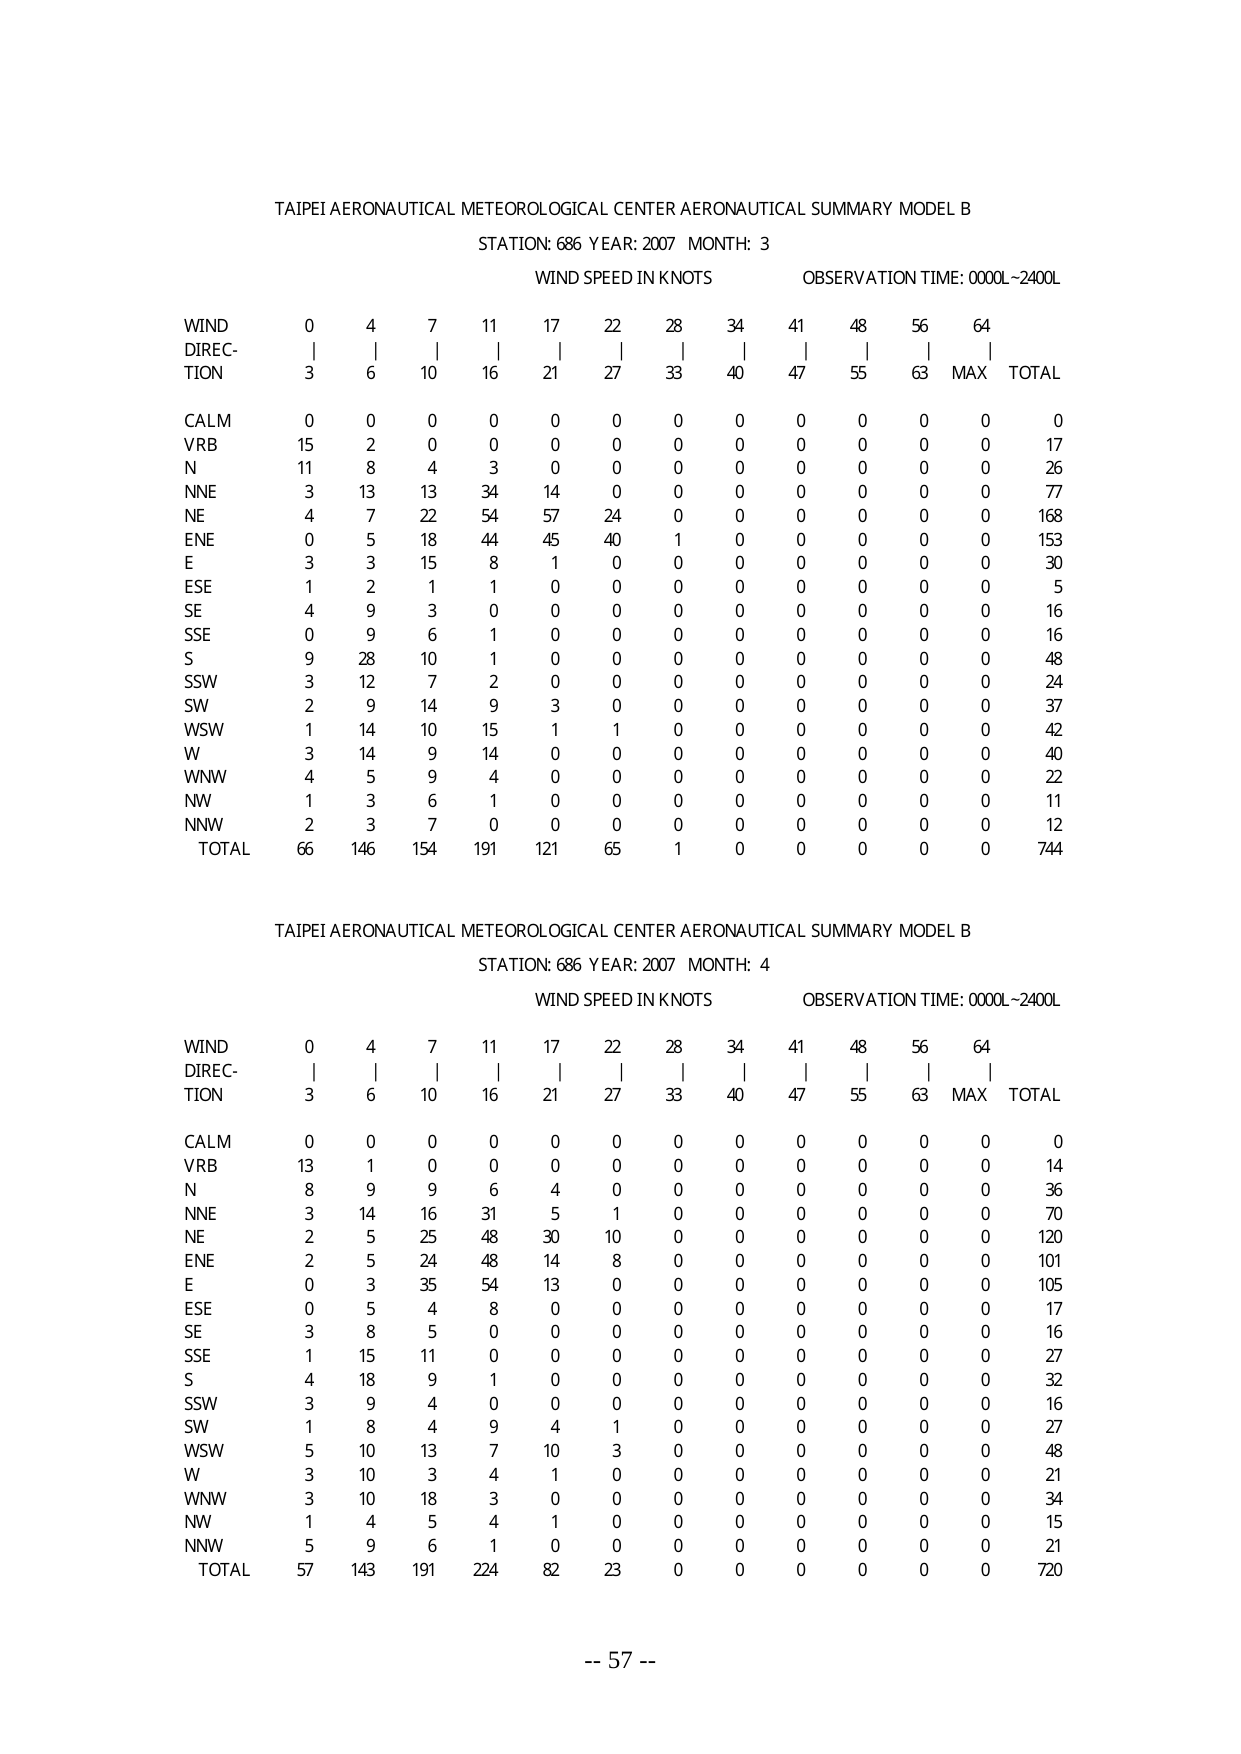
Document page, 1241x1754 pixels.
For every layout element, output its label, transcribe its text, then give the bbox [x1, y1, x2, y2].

text -- 57 -- [543, 1637, 697, 1674]
